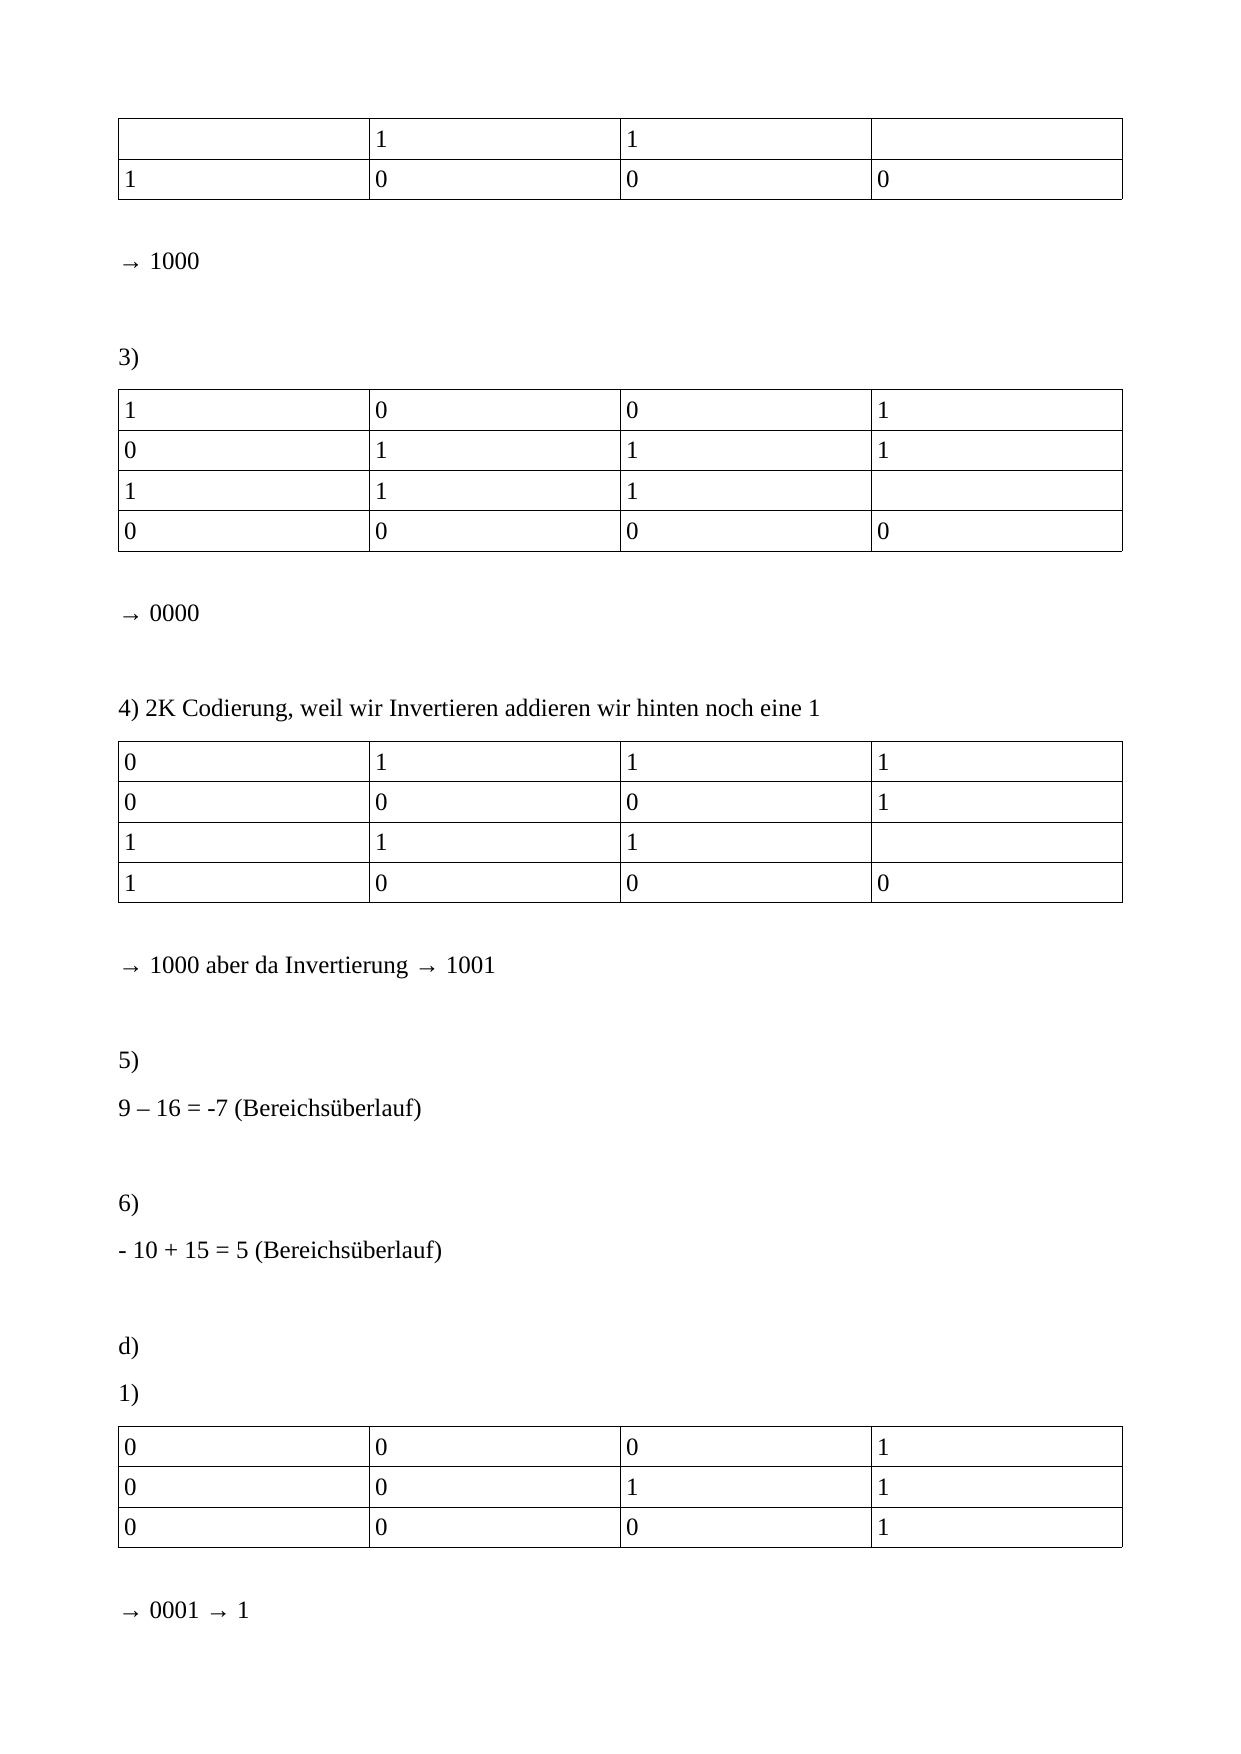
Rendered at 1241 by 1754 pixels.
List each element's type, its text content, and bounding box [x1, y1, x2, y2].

text → 0000 [118, 598, 1122, 627]
table_header 1 [119, 390, 369, 429]
table_cell 0 [370, 1467, 620, 1507]
table_header 0 [119, 742, 369, 781]
text d) [118, 1331, 1122, 1359]
table_cell 0 [872, 863, 1122, 902]
table_cell 0 [119, 511, 369, 551]
text 9 – 16 = -7 (Bereichsüberlauf) [118, 1093, 1122, 1122]
table_cell 1 [872, 782, 1122, 822]
table_cell 1 [621, 431, 871, 470]
table_header 1 [872, 1427, 1122, 1466]
table_cell 0 [370, 160, 620, 199]
text 5) [118, 1045, 1122, 1074]
text 4) 2K Codierung, weil wir Invertieren addieren wir hinten noch eine 1 [118, 693, 1122, 722]
table_cell 1 [872, 1467, 1122, 1507]
text → 1000 aber da Invertierung → 1001 [118, 950, 1122, 979]
table_cell 0 [621, 160, 871, 199]
text → 0001 → 1 [118, 1595, 1122, 1623]
text 1) [118, 1378, 1122, 1407]
table_cell 0 [370, 1508, 620, 1547]
table_cell 0 [872, 511, 1122, 551]
table_cell 1 [119, 160, 369, 199]
table_cell 0 [119, 1467, 369, 1507]
table_cell 0 [621, 863, 871, 902]
table_cell 1 [370, 119, 620, 158]
table_cell 0 [621, 511, 871, 551]
table_header 0 [370, 390, 620, 429]
text → 1000 [118, 246, 1122, 275]
table_cell 1 [621, 823, 871, 862]
table_header 0 [370, 1427, 620, 1466]
table_cell [872, 823, 1122, 862]
table_cell 0 [119, 782, 369, 822]
table_cell [872, 471, 1122, 510]
table_cell 1 [621, 119, 871, 158]
table_cell 0 [370, 863, 620, 902]
table_cell 0 [119, 1508, 369, 1547]
table_cell [872, 119, 1122, 158]
table_header 1 [370, 742, 620, 781]
table_cell 1 [119, 823, 369, 862]
table_cell 1 [370, 431, 620, 470]
table_cell 1 [119, 471, 369, 510]
table_cell 1 [621, 471, 871, 510]
table_cell 0 [370, 511, 620, 551]
table_cell 0 [370, 782, 620, 822]
table_cell [119, 119, 369, 158]
table_cell 1 [872, 1508, 1122, 1547]
table_cell 1 [370, 823, 620, 862]
table_header 1 [872, 390, 1122, 429]
table_cell 0 [872, 160, 1122, 199]
table_cell 1 [370, 471, 620, 510]
table_cell 0 [621, 782, 871, 822]
table_header 0 [621, 1427, 871, 1466]
text - 10 + 15 = 5 (Bereichsüberlauf) [118, 1236, 1122, 1264]
table_cell 1 [621, 1467, 871, 1507]
table_cell 1 [119, 863, 369, 902]
table_cell 0 [119, 431, 369, 470]
table_header 1 [621, 742, 871, 781]
text 6) [118, 1188, 1122, 1217]
table_header 0 [119, 1427, 369, 1466]
text 3) [118, 342, 1122, 370]
table_header 0 [621, 390, 871, 429]
table_cell 1 [872, 431, 1122, 470]
table_cell 0 [621, 1508, 871, 1547]
table_header 1 [872, 742, 1122, 781]
